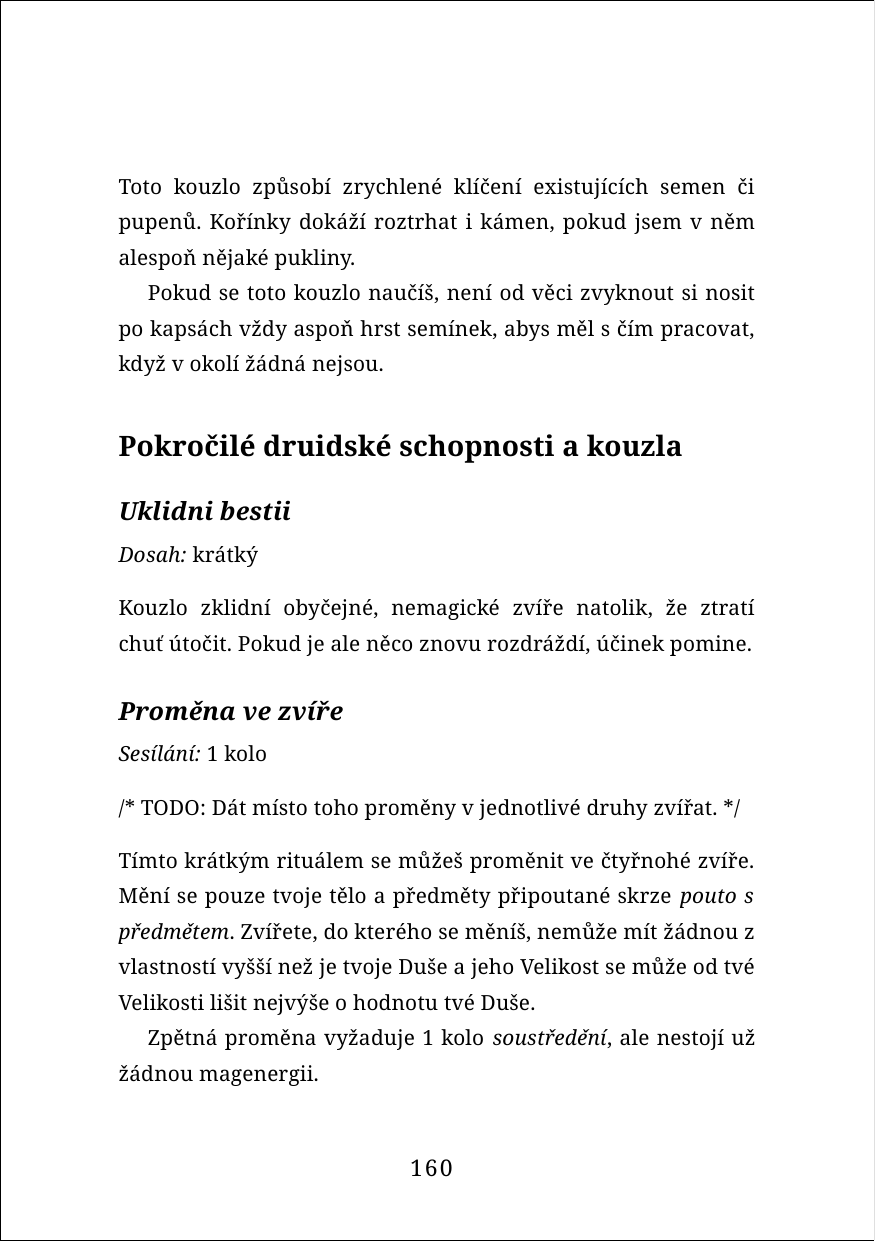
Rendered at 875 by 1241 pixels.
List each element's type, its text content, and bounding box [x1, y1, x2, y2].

text Dosah: krátký [118, 540, 756, 568]
subtitle Uklidni bestii [118, 494, 756, 528]
text /* TODO: Dát místo toho proměny v jednotlivé druhy zvířat. */ [118, 793, 756, 821]
text Sesílání: 1 kolo [118, 739, 756, 768]
text Toto kouzlo způsobí zrychlené klíčení existujících semen či pupenů. Kořínky dokáží roztrhat i kámen, pokud jsem v něm alespoň nějaké pukliny. Pokud se toto kouzlo naučíš, není od věci zvyknout si nosit po kapsách vždy aspoň hrst semínek, abys měl s čím pracovat, když v okolí žádná nejsou. [118, 172, 756, 378]
subtitle Proměna ve zvíře [118, 694, 756, 728]
text Kouzlo zklidní obyčejné, nemagické zvíře natolik, že ztratí chuť útočit. Pokud je ale něco znovu rozdráždí, účinek pomine. [118, 593, 756, 657]
text Tímto krátkým rituálem se můžeš proměnit ve čtyřnohé zvíře. Mění se pouze tvoje tělo a předměty připoutané skrze pouto s předmětem. Zvířete, do kterého se měníš, nemůže mít žádnou z vlastností vyšší než je tvoje Duše a jeho Velikost se může od tvé Velikosti lišit nejvýše o hodnotu tvé Duše. Zpětná proměna vyžaduje 1 kolo soustředění, ale nestojí už žádnou magenergii. [118, 846, 756, 1087]
subtitle Pokročilé druidské schopnosti a kouzla [118, 426, 756, 464]
